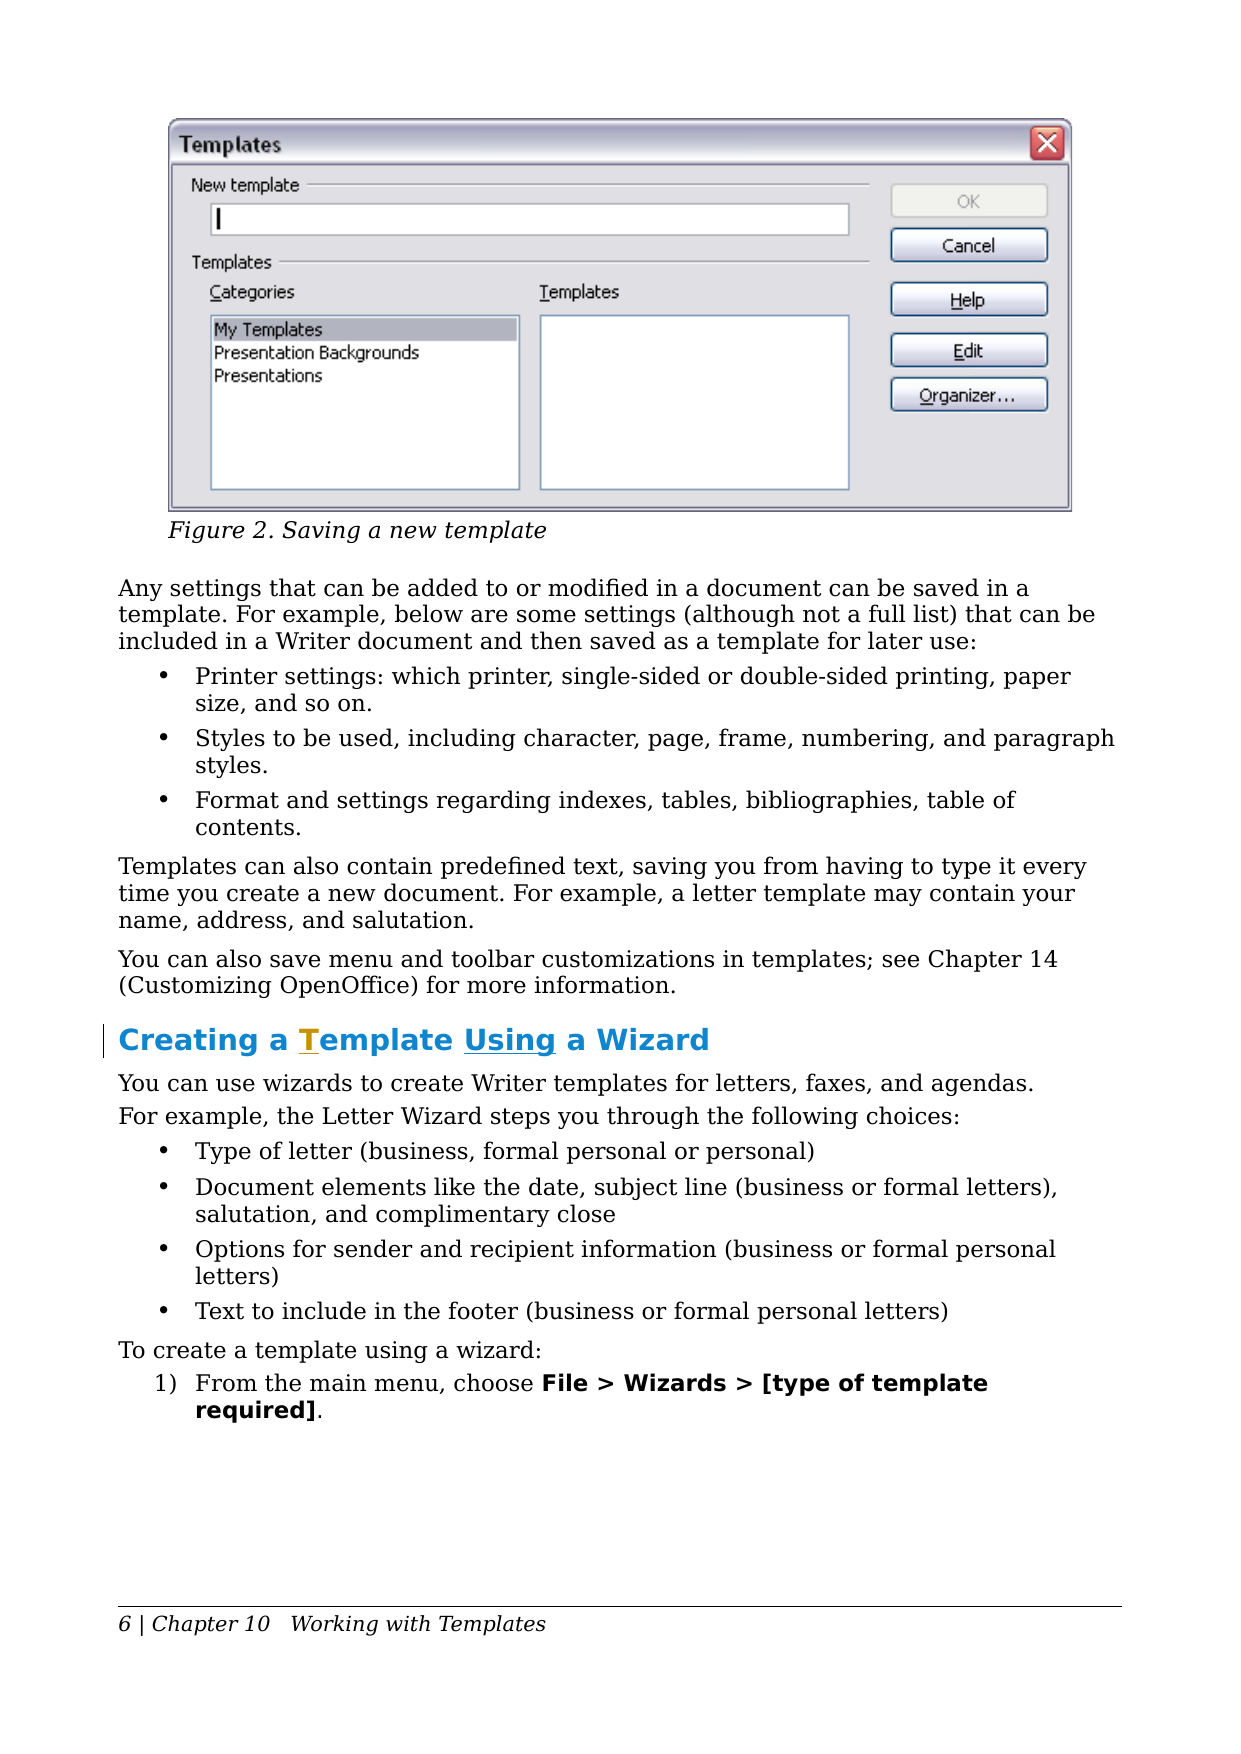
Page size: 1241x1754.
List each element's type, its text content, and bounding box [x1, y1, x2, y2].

list Document elements like the date, subject line (business or formal letters), salutation, and complimentary close [156, 1172, 1122, 1227]
text You can also save menu and toolbar customizations in templates; see Chapter 14 (Customizing OpenOffice) for more information. [118, 946, 1122, 999]
list To create a template using a wizard: [118, 1337, 1122, 1364]
list Options for sender and recipient information (business or formal personal letters) [156, 1234, 1122, 1289]
subtitle Creating a Template Using a Wizard [118, 1024, 1122, 1058]
text Templates can also contain predefined text, saving you from having to type it every time you create a new document. For example, a letter template may contain your name, address, and salutation. [118, 853, 1122, 933]
list For example, the Letter Wizard steps you through the following choices: [118, 1103, 1122, 1130]
picture [168, 118, 1073, 512]
list Styles to be used, including character, page, frame, numbering, and paragraph styles. [156, 723, 1122, 779]
list Any settings that can be added to or modified in a document can be saved in a template. For example, below are some settings (although not a full list) that can be included in a Writer document and then saved as a template for later use: [118, 575, 1122, 655]
list Text to include in the footer (business or formal personal letters) [156, 1296, 1122, 1325]
list Type of letter (business, formal personal or personal) [156, 1136, 1122, 1165]
list Format and settings regarding indexes, tables, bibliographies, table of contents. [156, 785, 1122, 841]
list Printer settings: which printer, single-sided or double-sided printing, paper size, and so on. [156, 661, 1122, 717]
list You can use wizards to create Writer templates for letters, faxes, and agendas. [118, 1070, 1122, 1097]
text Figure 2. Saving a new template [168, 518, 1072, 544]
list From the main menu, choose File > Wizards > [type of template required]. [177, 1371, 1122, 1424]
